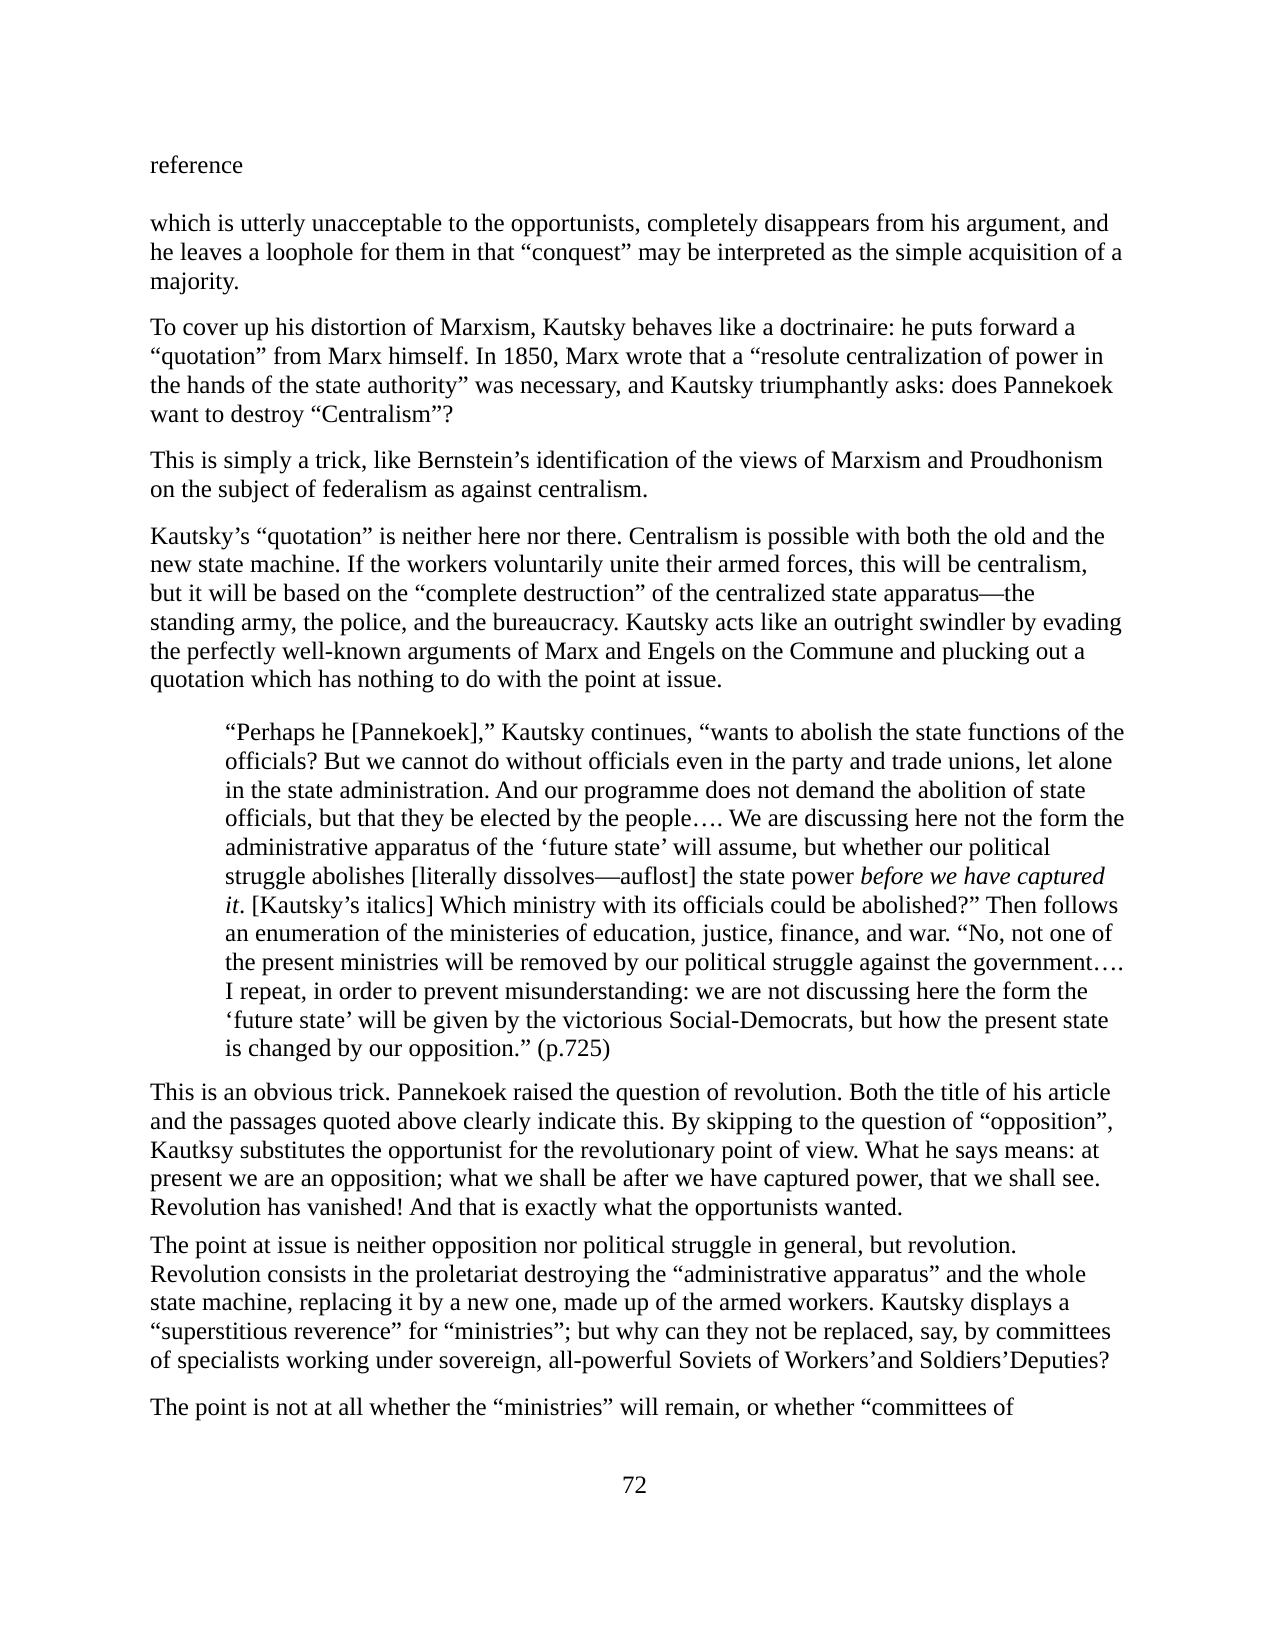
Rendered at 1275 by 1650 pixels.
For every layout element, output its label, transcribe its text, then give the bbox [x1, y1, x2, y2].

text This is an obvious trick. Pannekoek raised the question of revolution. Both the title of his article and the passages quoted above clearly indicate this. By skipping to the question of “opposition”, Kautksy substitutes the opportunist for the revolutionary point of view. What he says means: at present we are an opposition; what we shall be after we have captured power, that we shall see. Revolution has vanished! And that is exactly what the opportunists wanted. [150, 1077, 1125, 1221]
text which is utterly unacceptable to the opportunists, completely disappears from his argument, and he leaves a loophole for them in that “conquest” may be interpreted as the simple acquisition of a majority. [150, 208, 1125, 294]
text The point at issue is neither opposition nor political struggle in general, but revolution. Revolution consists in the proletariat destroying the “administrative apparatus” and the whole state machine, replacing it by a new one, made up of the armed workers. Kautsky displays a “superstitious reverence” for “ministries”; but why can they not be replaced, say, by committees of specialists working under sovereign, all-powerful Soviets of Workers’and Soldiers’Deputies? [150, 1230, 1125, 1374]
text Kautsky’s “quotation” is neither here nor there. Centralism is possible with both the old and the new state machine. If the workers voluntarily unite their armed forces, this will be centralism, but it will be based on the “complete destruction” of the centralized state apparatus—the standing army, the police, and the bureaucracy. Kautsky acts like an outright swindler by evading the perfectly well-known arguments of Marx and Engels on the Commune and plucking out a quotation which has nothing to do with the point at issue. [150, 521, 1125, 693]
text To cover up his distortion of Marxism, Kautsky behaves like a doctrinaire: he puts forward a “quotation” from Marx himself. In 1850, Marx wrote that a “resolute centralization of power in the hands of the state authority” was necessary, and Kautsky triumphantly asks: does Pannekoek want to destroy “Centralism”? [150, 312, 1125, 427]
text “Perhaps he [Pannekoek],” Kautsky continues, “wants to abolish the state functions of the officials? But we cannot do without officials even in the party and trade unions, let alone in the state administration. And our programme does not demand the abolition of state officials, but that they be elected by the people…. We are discussing here not the form the administrative apparatus of the ‘future state’ will assume, but whether our political struggle abolishes [literally dissolves—auflost] the state power before we have captured it. [Kautsky’s italics] Which ministry with its officials could be abolished?” Then follows an enumeration of the ministeries of education, justice, finance, and war. “No, not one of the present ministries will be removed by our political struggle against the government…. I repeat, in order to prevent misunderstanding: we are not discussing here the form the ‘future state’ will be given by the victorious Social-Democrats, but how the present state is changed by our opposition.” (p.725) [225, 717, 1125, 1062]
text This is simply a trick, like Bernstein’s identification of the views of Marxism and Proudhonism on the subject of federalism as against centralism. [150, 445, 1125, 503]
text The point is not at all whether the “ministries” will remain, or whether “committees of [150, 1392, 1125, 1420]
